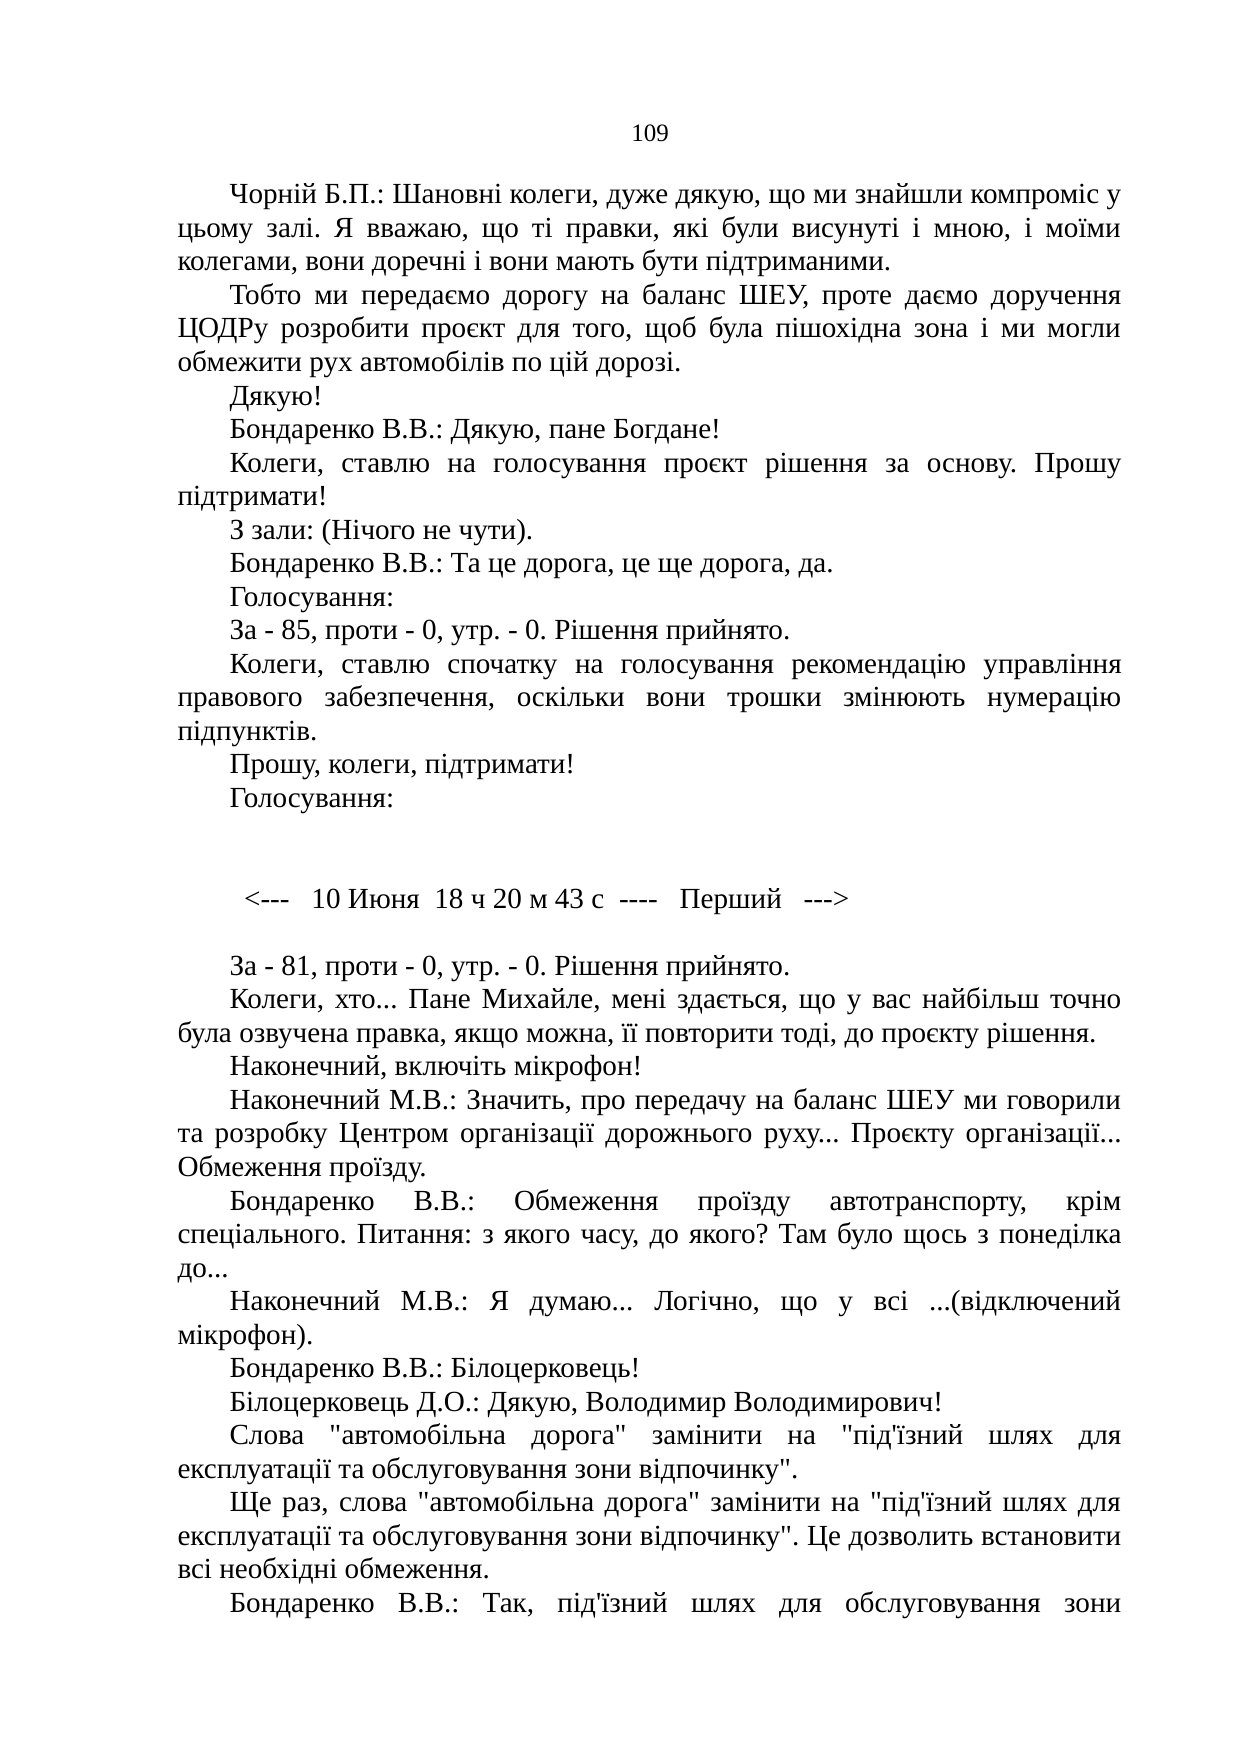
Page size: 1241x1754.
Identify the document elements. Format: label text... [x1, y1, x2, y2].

text Наконечний, включіть мікрофон! [177, 1048, 1122, 1082]
text Чорній Б.П.: Шановні колеги, дуже дякую, що ми знайшли компроміс у цьому залі. Я вважаю, що ті правки, які були висунуті і мною, і моїми колегами, вони доречні і вони мають бути підтриманими. [177, 176, 1122, 277]
text Колеги, ставлю на голосування проєкт рішення за основу. Прошу підтримати! [177, 445, 1122, 512]
text За - 81, проти - 0, утр. - 0. Рішення прийнято. [177, 948, 1122, 981]
text Білоцерковець Д.О.: Дякую, Володимир Володимирович! [177, 1384, 1122, 1417]
text Бондаренко В.В.: Обмеження проїзду автотранспорту, крім спеціального. Питання: з якого часу, до якого? Там було щось з понеділка до... [177, 1183, 1122, 1283]
text За - 85, проти - 0, утр. - 0. Рішення прийнято. [177, 612, 1122, 646]
text Слова "автомобільна дорога" замінити на "під'їзний шлях для експлуатації та обслуговування зони відпочинку". [177, 1417, 1122, 1484]
text Прошу, колеги, підтримати! [177, 747, 1122, 780]
text Бондаренко В.В.: Дякую, пане Богдане! [177, 411, 1122, 445]
text Голосування: [177, 780, 1122, 814]
text З зали: (Нічого не чути). [177, 512, 1122, 545]
text Голосування: [177, 579, 1122, 612]
text Бондаренко В.В.: Білоцерковець! [177, 1350, 1122, 1384]
text Тобто ми передаємо дорогу на баланс ШЕУ, проте даємо доручення ЦОДРу розробити проєкт для того, щоб була пішохідна зона і ми могли обмежити рух автомобілів по цій дорозі. [177, 277, 1122, 378]
text Бондаренко В.В.: Та це дорога, це ще дорога, да. [177, 545, 1122, 579]
text Наконечний М.В.: Я думаю... Логічно, що у всі ...(відключений мікрофон). [177, 1283, 1122, 1350]
text Наконечний М.В.: Значить, про передачу на баланс ШЕУ ми говорили та розробку Центром організації дорожнього руху... Проєкту організації... Обмеження проїзду. [177, 1082, 1122, 1183]
text Колеги, ставлю спочатку на голосування рекомендацію управління правового забезпечення, оскільки вони трошки змінюють нумерацію підпунктів. [177, 646, 1122, 747]
text Бондаренко В.В.: Так, під'їзний шлях для обслуговування зони [177, 1585, 1122, 1619]
text Дякую! [177, 378, 1122, 411]
text <--- 10 Июня 18 ч 20 м 43 с ---- Перший ---> [177, 881, 1122, 914]
text Ще раз, слова "автомобільна дорога" замінити на "під'їзний шлях для експлуатації та обслуговування зони відпочинку". Це дозволить встановити всі необхідні обмеження. [177, 1484, 1122, 1585]
text Колеги, хто... Пане Михайле, мені здається, що у вас найбільш точно була озвучена правка, якщо можна, її повторити тоді, до проєкту рішення. [177, 981, 1122, 1048]
